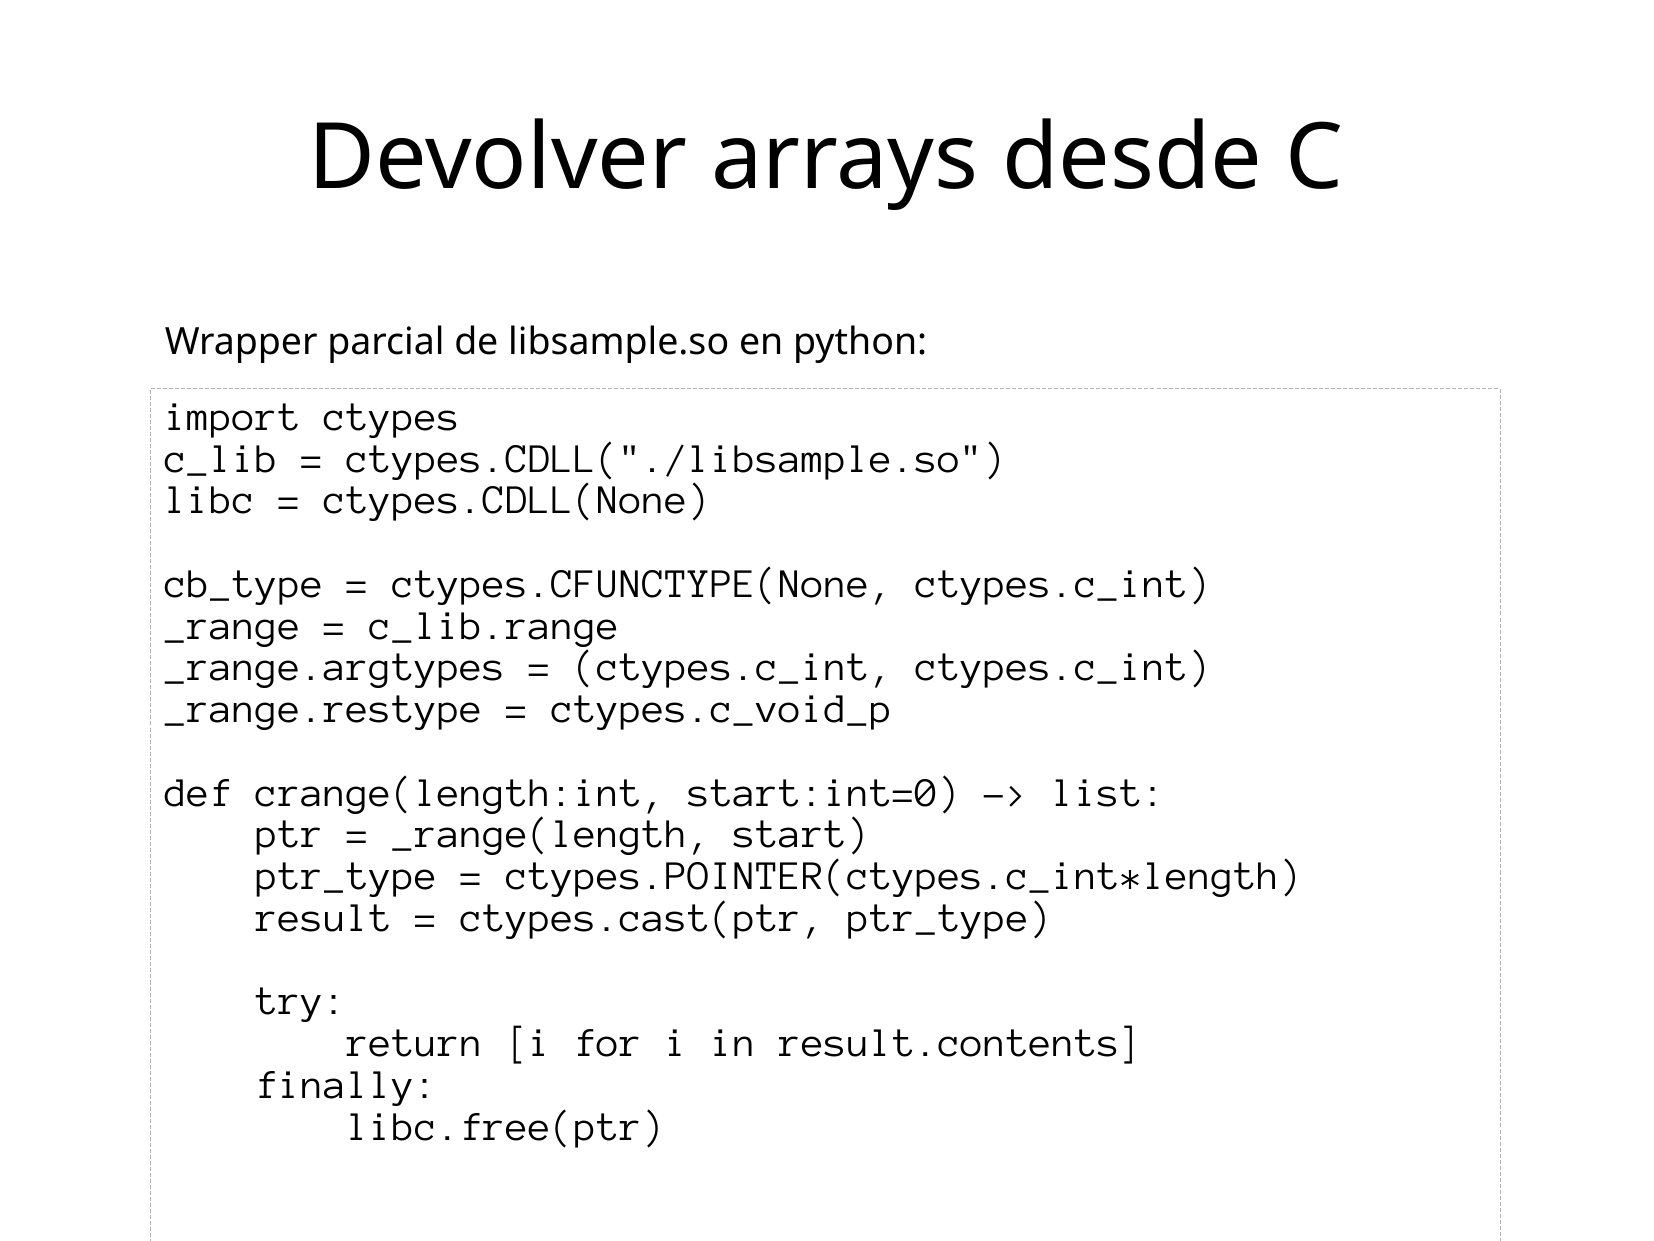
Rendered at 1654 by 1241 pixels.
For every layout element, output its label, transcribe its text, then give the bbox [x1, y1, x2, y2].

title Devolver arrays desde C [82, 49, 1571, 257]
text_box Wrapper parcial de libsample.so en python: [150, 307, 872, 367]
text_box import ctypes c_lib = ctypes.CDLL("./libsample.so") libc = ctypes.CDLL(None) cb_type = ctypes.CFUNCTYPE(None, ctypes.c_int) _range = c_lib.range _range.argtypes = (ctypes.c_int, ctypes.c_int) _range.restype = ctypes.c_void_p def crange(length:int, start:int=0) -> list: ptr = _range(length, start) ptr_type = ctypes.POINTER(ctypes.c_int*length) result = ctypes.cast(ptr, ptr_type) try: return [i for i in result.contents] finally: libc.free(ptr) [150, 388, 1501, 1156]
